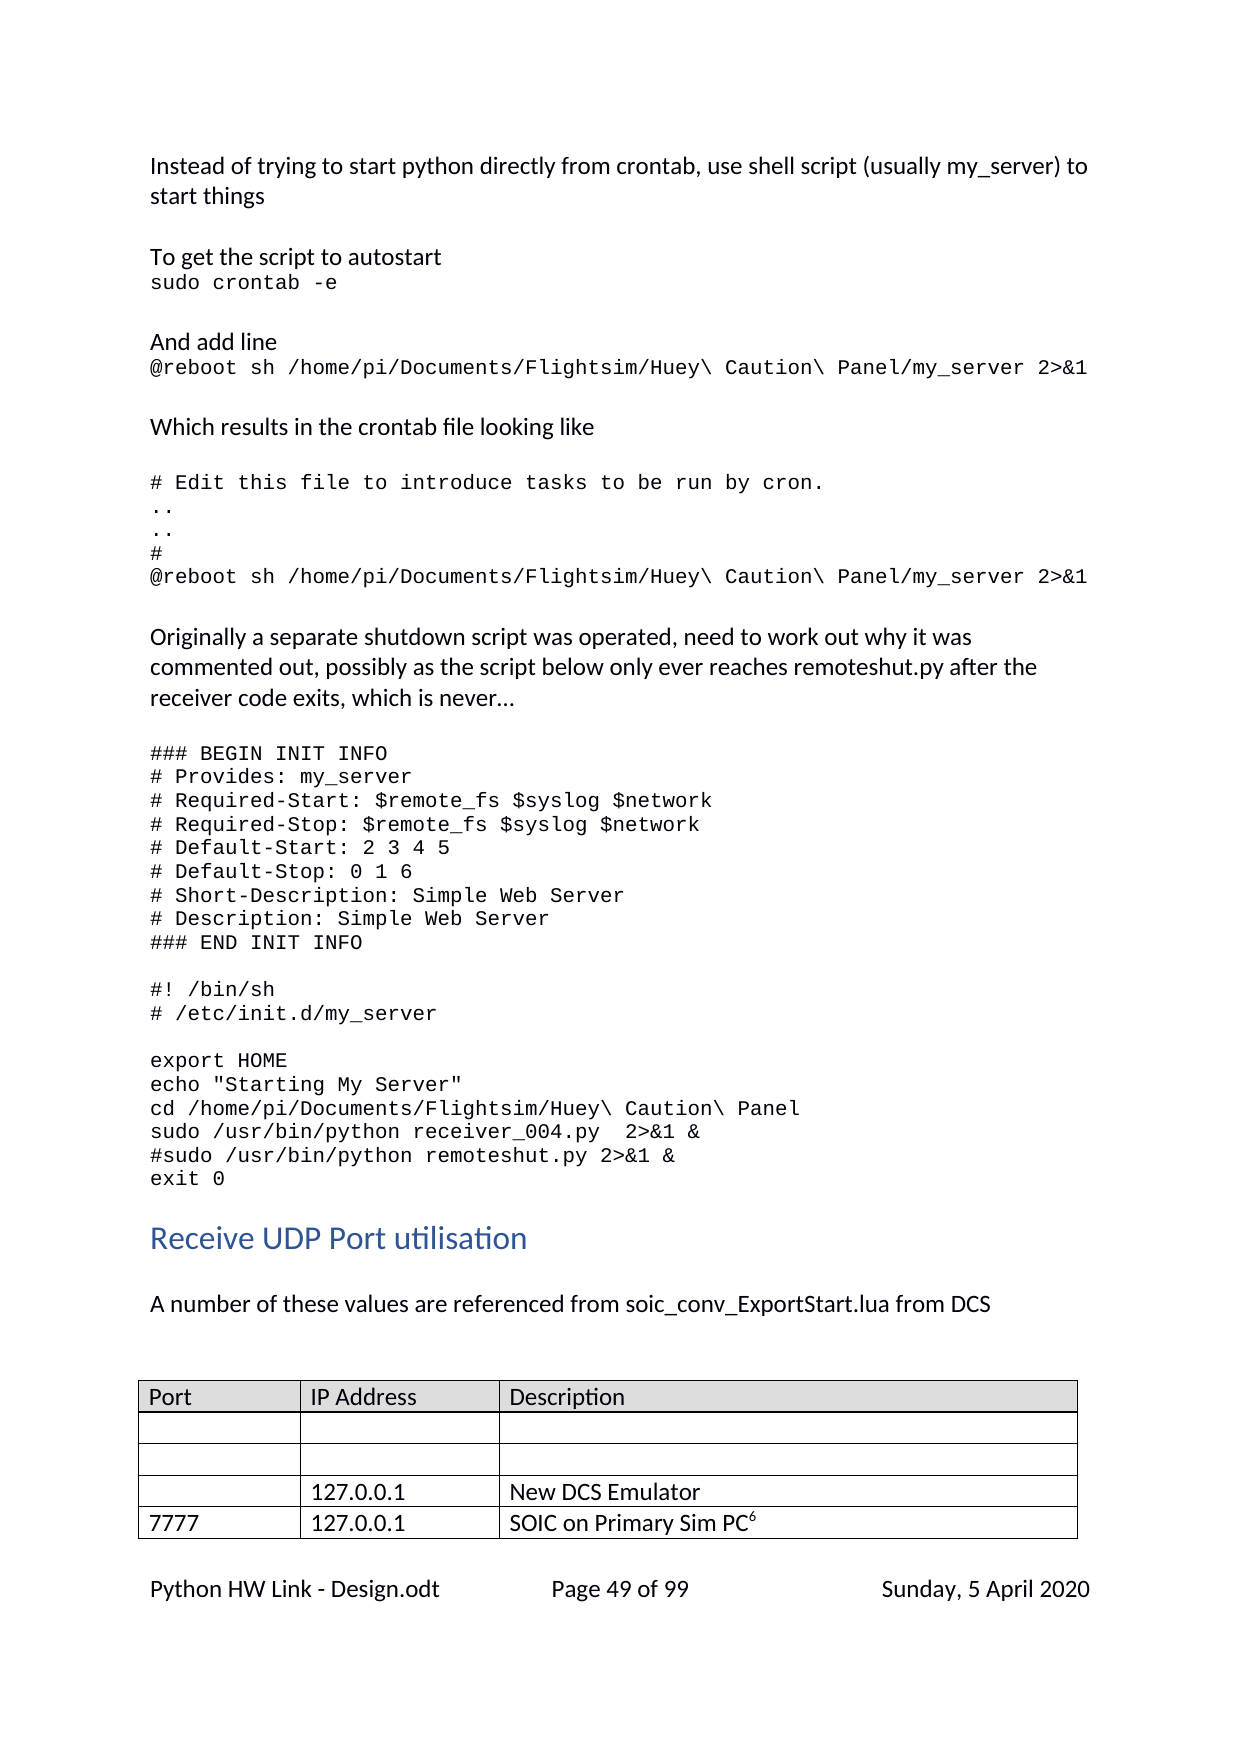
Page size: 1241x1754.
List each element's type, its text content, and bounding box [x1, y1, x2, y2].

table_cell [139, 1413, 300, 1443]
text start things [150, 181, 1090, 211]
text @reboot sh /home/pi/Documents/Flightsim/Huey\ Caution\ Panel/my_server 2>&1 [150, 567, 1090, 590]
table_cell 127.0.0.1 [301, 1476, 499, 1506]
text A number of these values are referenced from soic_conv_ExportStart.lua from DCS [150, 1288, 1090, 1319]
text # /etc/init.d/my_server [150, 1003, 1090, 1027]
text ### END INIT INFO [150, 932, 1090, 956]
text exit 0 [150, 1168, 1090, 1192]
table_header Description [500, 1381, 1077, 1411]
text # Edit this file to introduce tasks to be run by cron. [150, 472, 1090, 496]
text .. [150, 496, 1090, 519]
text And add line [150, 326, 1090, 357]
table_cell 7777 [139, 1507, 300, 1538]
text # Default-Start: 2 3 4 5 [150, 837, 1090, 861]
text #! /bin/sh [150, 979, 1090, 1003]
text sudo /usr/bin/python receiver_004.py 2>&1 & [150, 1121, 1090, 1145]
text Originally a separate shutdown script was operated, need to work out why it was commented out, possibly as the script below only ever reaches remoteshut.py after the receiver code exits, which is never… [150, 621, 1090, 712]
text # Required-Start: $remote_fs $syslog $network [150, 790, 1090, 814]
table_cell [500, 1413, 1077, 1443]
text To get the script to autostart [150, 242, 1090, 272]
table_cell [139, 1476, 300, 1506]
text ### BEGIN INIT INFO [150, 743, 1090, 766]
text Instead of trying to start python directly from crontab, use shell script (usually my_server) to [150, 150, 1090, 181]
text export HOME [150, 1050, 1090, 1074]
table_cell New DCS Emulator [500, 1476, 1077, 1506]
text # Required-Stop: $remote_fs $syslog $network [150, 814, 1090, 837]
table_cell [139, 1444, 300, 1474]
table_header IP Address [301, 1381, 499, 1411]
text # Short-Description: Simple Web Server [150, 885, 1090, 908]
table_cell SOIC on Primary Sim PC [500, 1507, 1077, 1538]
text Which results in the crontab file looking like [150, 411, 1090, 441]
text cd /home/pi/Documents/Flightsim/Huey\ Caution\ Panel [150, 1097, 1090, 1121]
text echo "Starting My Server" [150, 1074, 1090, 1097]
table_cell [500, 1444, 1077, 1474]
table_cell 127.0.0.1 [301, 1507, 499, 1538]
text # Description: Simple Web Server [150, 908, 1090, 932]
text sudo crontab -e [150, 272, 1090, 296]
text @reboot sh /home/pi/Documents/Flightsim/Huey\ Caution\ Panel/my_server 2>&1 [150, 357, 1090, 380]
text .. [150, 519, 1090, 543]
table_cell [301, 1413, 499, 1443]
table_cell [301, 1444, 499, 1474]
text #sudo /usr/bin/python remoteshut.py 2>&1 & [150, 1145, 1090, 1168]
table_header Port [139, 1381, 300, 1411]
text # Default-Stop: 0 1 6 [150, 861, 1090, 885]
subtitle Receive UDP Port utilisation [150, 1217, 1090, 1258]
text # Provides: my_server [150, 766, 1090, 790]
text # [150, 543, 1090, 567]
